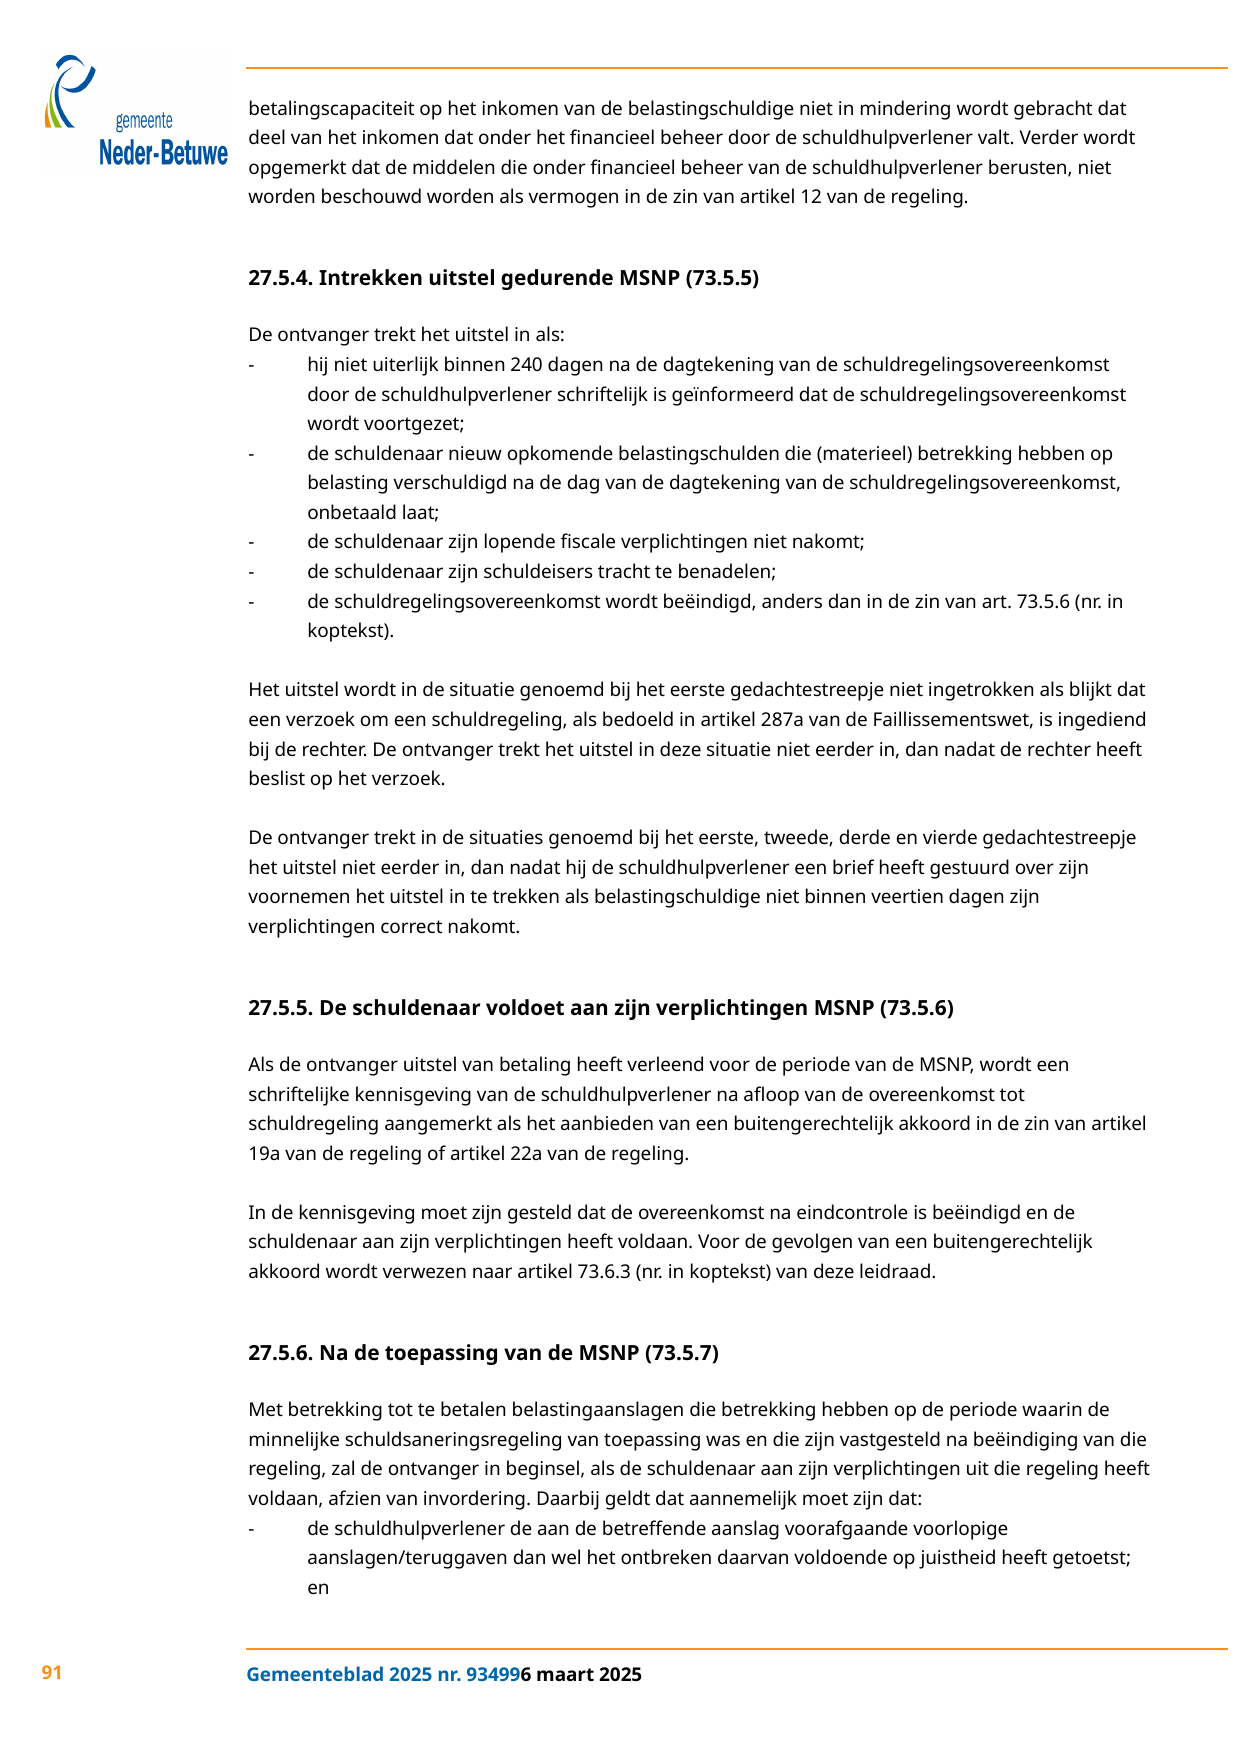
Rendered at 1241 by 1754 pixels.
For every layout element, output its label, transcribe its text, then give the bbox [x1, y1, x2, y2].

text Het uitstel wordt in de situatie genoemd bij het eerste gedachtestreepje niet ingetrokken als blijkt dat een verzoek om een schuldregeling, als bedoeld in artikel 287a van de Faillissementswet, is ingediend bij de rechter. De ontvanger trekt het uitstel in deze situatie niet eerder in, dan nadat de rechter heeft beslist op het verzoek. [248, 677, 1152, 791]
text In de kennisgeving moet zijn gesteld dat de overeenkomst na eindcontrole is beëindigd en de schuldenaar aan zijn verplichtingen heeft voldaan. Voor de gevolgen van een buitengerechtelijk akkoord wordt verwezen naar artikel 73.6.3 (nr. in koptekst) van deze leidraad. [248, 1199, 1152, 1284]
text Met betrekking tot te betalen belastingaanslagen die betrekking hebben op de periode waarin de minnelijke schuldsaneringsregeling van toepassing was en die zijn vastgesteld na beëindiging van die regeling, zal de ontvanger in beginsel, als de schuldenaar aan zijn verplichtingen uit die regeling heeft voldaan, afzien van invordering. Daarbij geldt dat aannemelijk moet zijn dat: [248, 1396, 1152, 1511]
text betalingscapaciteit op het inkomen van de belastingschuldige niet in mindering wordt gebracht dat deel van het inkomen dat onder het financieel beheer door de schuldhulpverlener valt. Verder wordt opgemerkt dat de middelen die onder financieel beheer van de schuldhulpverlener berusten, niet worden beschouwd worden als vermogen in de zin van artikel 12 van de regeling. [248, 95, 1152, 209]
list de schuldenaar zijn lopende fiscale verplichtingen niet nakomt; [248, 529, 1152, 554]
picture [41, 47, 231, 172]
text 27.5.6. Na de toepassing van de MSNP (73.5.7) [248, 1338, 1152, 1367]
list hij niet uiterlijk binnen 240 dagen na de dagtekening van de schuldregelingsovereenkomst door de schuldhulpverlener schriftelijk is geïnformeerd dat de schuldregelingsovereenkomst wordt voortgezet; [248, 351, 1152, 436]
list de schuldenaar nieuw opkomende belastingschulden die (materieel) betrekking hebben op belasting verschuldigd na de dag van de dagtekening van de schuldregelingsovereenkomst, onbetaald laat; [248, 440, 1152, 525]
text De ontvanger trekt het uitstel in als: [248, 322, 1152, 347]
text 27.5.5. De schuldenaar voldoet aan zijn verplichtingen MSNP (73.5.6) [248, 993, 1152, 1022]
text De ontvanger trekt in de situaties genoemd bij het eerste, tweede, derde en vierde gedachtestreepje het uitstel niet eerder in, dan nadat hij de schuldhulpverlener een brief heeft gestuurd over zijn voornemen het uitstel in te trekken als belastingschuldige niet binnen veertien dagen zijn verplichtingen correct nakomt. [248, 824, 1152, 939]
list de schuldhulpverlener de aan de betreffende aanslag voorafgaande voorlopige aanslagen/teruggaven dan wel het ontbreken daarvan voldoende op juistheid heeft getoetst; en [248, 1515, 1152, 1599]
text Als de ontvanger uitstel van betaling heeft verleend voor de periode van de MSNP, wordt een schriftelijke kennisgeving van de schuldhulpverlener na afloop van de overeenkomst tot schuldregeling aangemerkt als het aanbieden van een buitengerechtelijk akkoord in de zin van artikel 19a van de regeling of artikel 22a van de regeling. [248, 1051, 1152, 1166]
text 27.5.4. Intrekken uitstel gedurende MSNP (73.5.5) [248, 263, 1152, 292]
list de schuldenaar zijn schuldeisers tracht te benadelen; [248, 558, 1152, 584]
list de schuldregelingsovereenkomst wordt beëindigd, anders dan in de zin van art. 73.5.6 (nr. in koptekst). [248, 588, 1152, 643]
